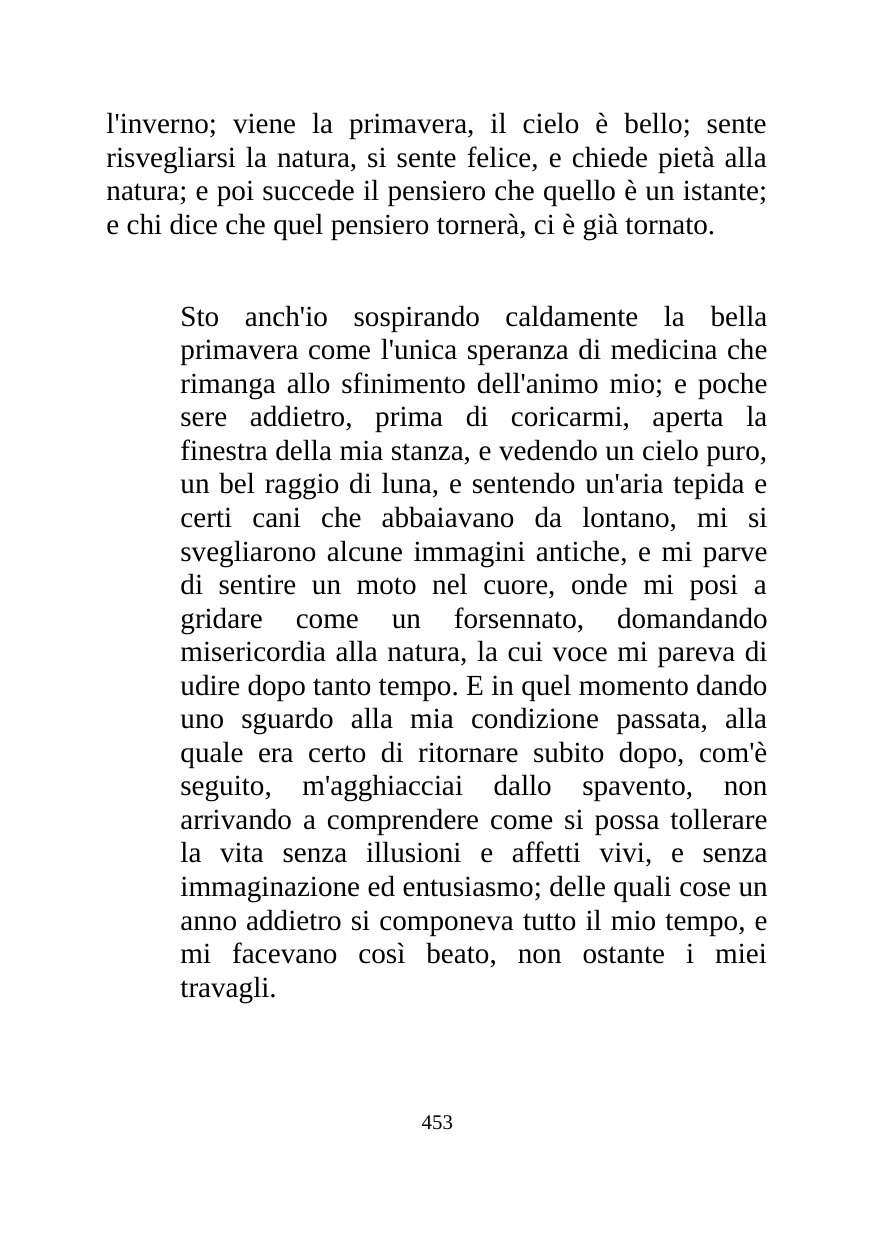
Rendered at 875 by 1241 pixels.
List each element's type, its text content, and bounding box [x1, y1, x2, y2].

text l'inverno; viene la primavera, il cielo è bello; sente risvegliarsi la natura, si sente felice, e chiede pietà alla natura; e poi succede il pensiero che quello è un istante; e chi dice che quel pensiero tornerà, ci è già tornato. [106, 106, 768, 240]
text Sto anch'io sospirando caldamente la bella primavera come l'unica speranza di medicina che rimanga allo sfinimento dell'animo mio; e poche sere addietro, prima di coricarmi, aperta la finestra della mia stanza, e vedendo un cielo puro, un bel raggio di luna, e sentendo un'aria tepida e certi cani che abbaiavano da lontano, mi si svegliarono alcune immagini antiche, e mi parve di sentire un moto nel cuore, onde mi posi a gridare come un forsennato, domandando misericordia alla natura, la cui voce mi pareva di udire dopo tanto tempo. E in quel momento dando uno sguardo alla mia condizione passata, alla quale era certo di ritornare subito dopo, com'è seguito, m'agghiacciai dallo spavento, non arrivando a comprendere come si possa tollerare la vita senza illusioni e affetti vivi, e senza immaginazione ed entusiasmo; delle quali cose un anno addietro si componeva tutto il mio tempo, e mi facevano così beato, non ostante i miei travagli. [180, 299, 768, 1003]
